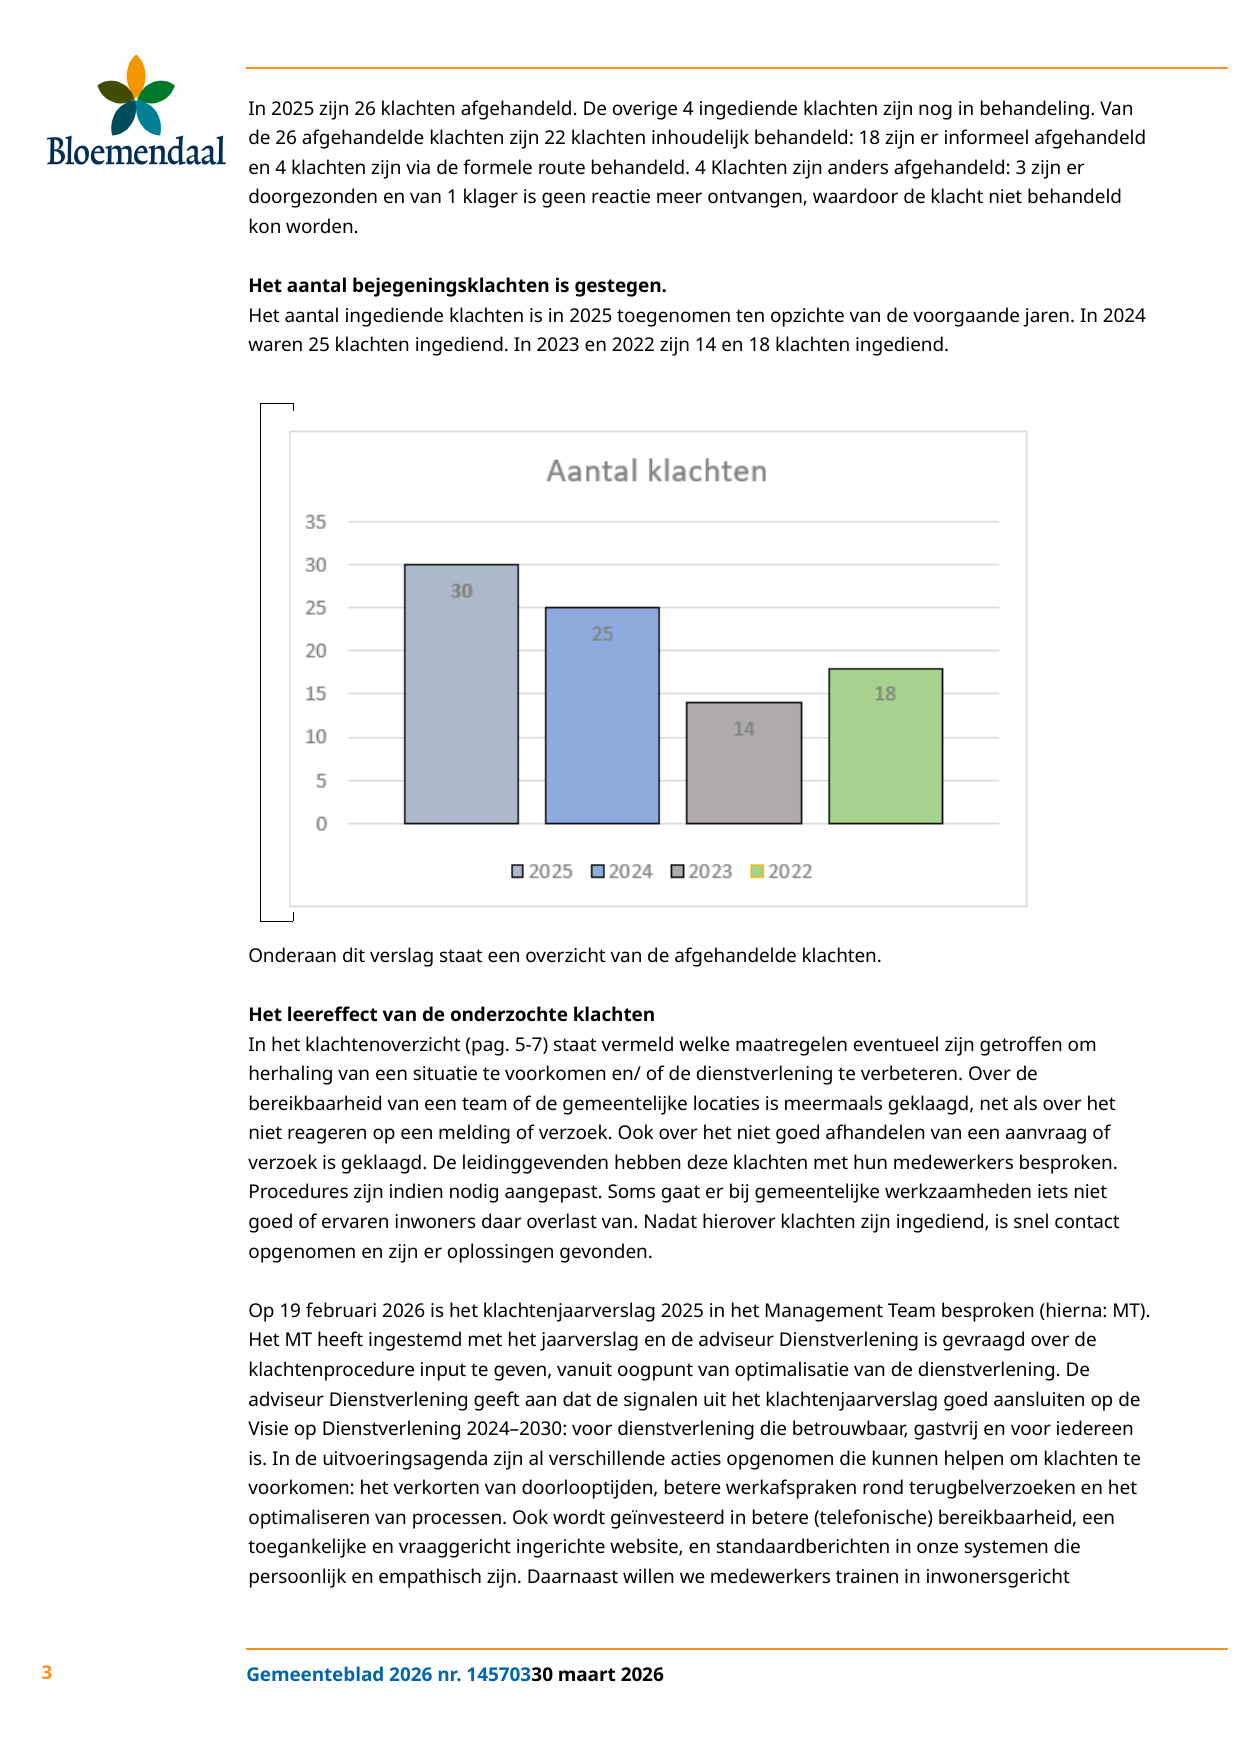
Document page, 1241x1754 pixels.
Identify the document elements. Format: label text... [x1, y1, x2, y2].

picture [268, 411, 1037, 912]
picture [41, 47, 231, 172]
text Op 19 februari 2026 is het klachtenjaarverslag 2025 in het Management Team besproken (hierna: MT). Het MT heeft ingestemd met het jaarverslag en de adviseur Dienstverlening is gevraagd over de klachtenprocedure input te geven, vanuit oogpunt van optimalisatie van de dienstverlening. De adviseur Dienstverlening geeft aan dat de signalen uit het klachtenjaarverslag goed aansluiten op de Visie op Dienstverlening 2024–2030: voor dienstverlening die betrouwbaar, gastvrij en voor iedereen is. In de uitvoeringsagenda zijn al verschillende acties opgenomen die kunnen helpen om klachten te voorkomen: het verkorten van doorlooptijden, betere werkafspraken rond terugbelverzoeken en het optimaliseren van processen. Ook wordt geïnvesteerd in betere (telefonische) bereikbaarheid, een toegankelijke en vraaggericht ingerichte website, en standaardberichten in onze systemen die persoonlijk en empathisch zijn. Daarnaast willen we medewerkers trainen in inwonersgericht [248, 1297, 1152, 1589]
text Onderaan dit verslag staat een overzicht van de afgehandelde klachten. [248, 942, 1152, 968]
text In het klachtenoverzicht (pag. 5-7) staat vermeld welke maatregelen eventueel zijn getroffen om herhaling van een situatie te voorkomen en/ of de dienstverlening te verbeteren. Over de bereikbaarheid van een team of de gemeentelijke locaties is meermaals geklaagd, net als over het niet reageren op een melding of verzoek. Ook over het niet goed afhandelen van een aanvraag of verzoek is geklaagd. De leidinggevenden hebben deze klachten met hun medewerkers besproken. Procedures zijn indien nodig aangepast. Soms gaat er bij gemeentelijke werkzaamheden iets niet goed of ervaren inwoners daar overlast van. Nadat hierover klachten zijn ingediend, is snel contact opgenomen en zijn er oplossingen gevonden. [248, 1031, 1152, 1263]
text In 2025 zijn 26 klachten afgehandeld. De overige 4 ingediende klachten zijn nog in behandeling. Van de 26 afgehandelde klachten zijn 22 klachten inhoudelijk behandeld: 18 zijn er informeel afgehandeld en 4 klachten zijn via de formele route behandeld. 4 Klachten zijn anders afgehandeld: 3 zijn er doorgezonden en van 1 klager is geen reactie meer ontvangen, waardoor de klacht niet behandeld kon worden. [248, 95, 1152, 239]
text Het leereffect van de onderzochte klachten [248, 1001, 1152, 1027]
text Het aantal ingediende klachten is in 2025 toegenomen ten opzichte van de voorgaande jaren. In 2024 waren 25 klachten ingediend. In 2023 en 2022 zijn 14 en 18 klachten ingediend. [248, 302, 1152, 357]
text Het aantal bejegeningsklachten is gestegen. [248, 272, 1152, 298]
